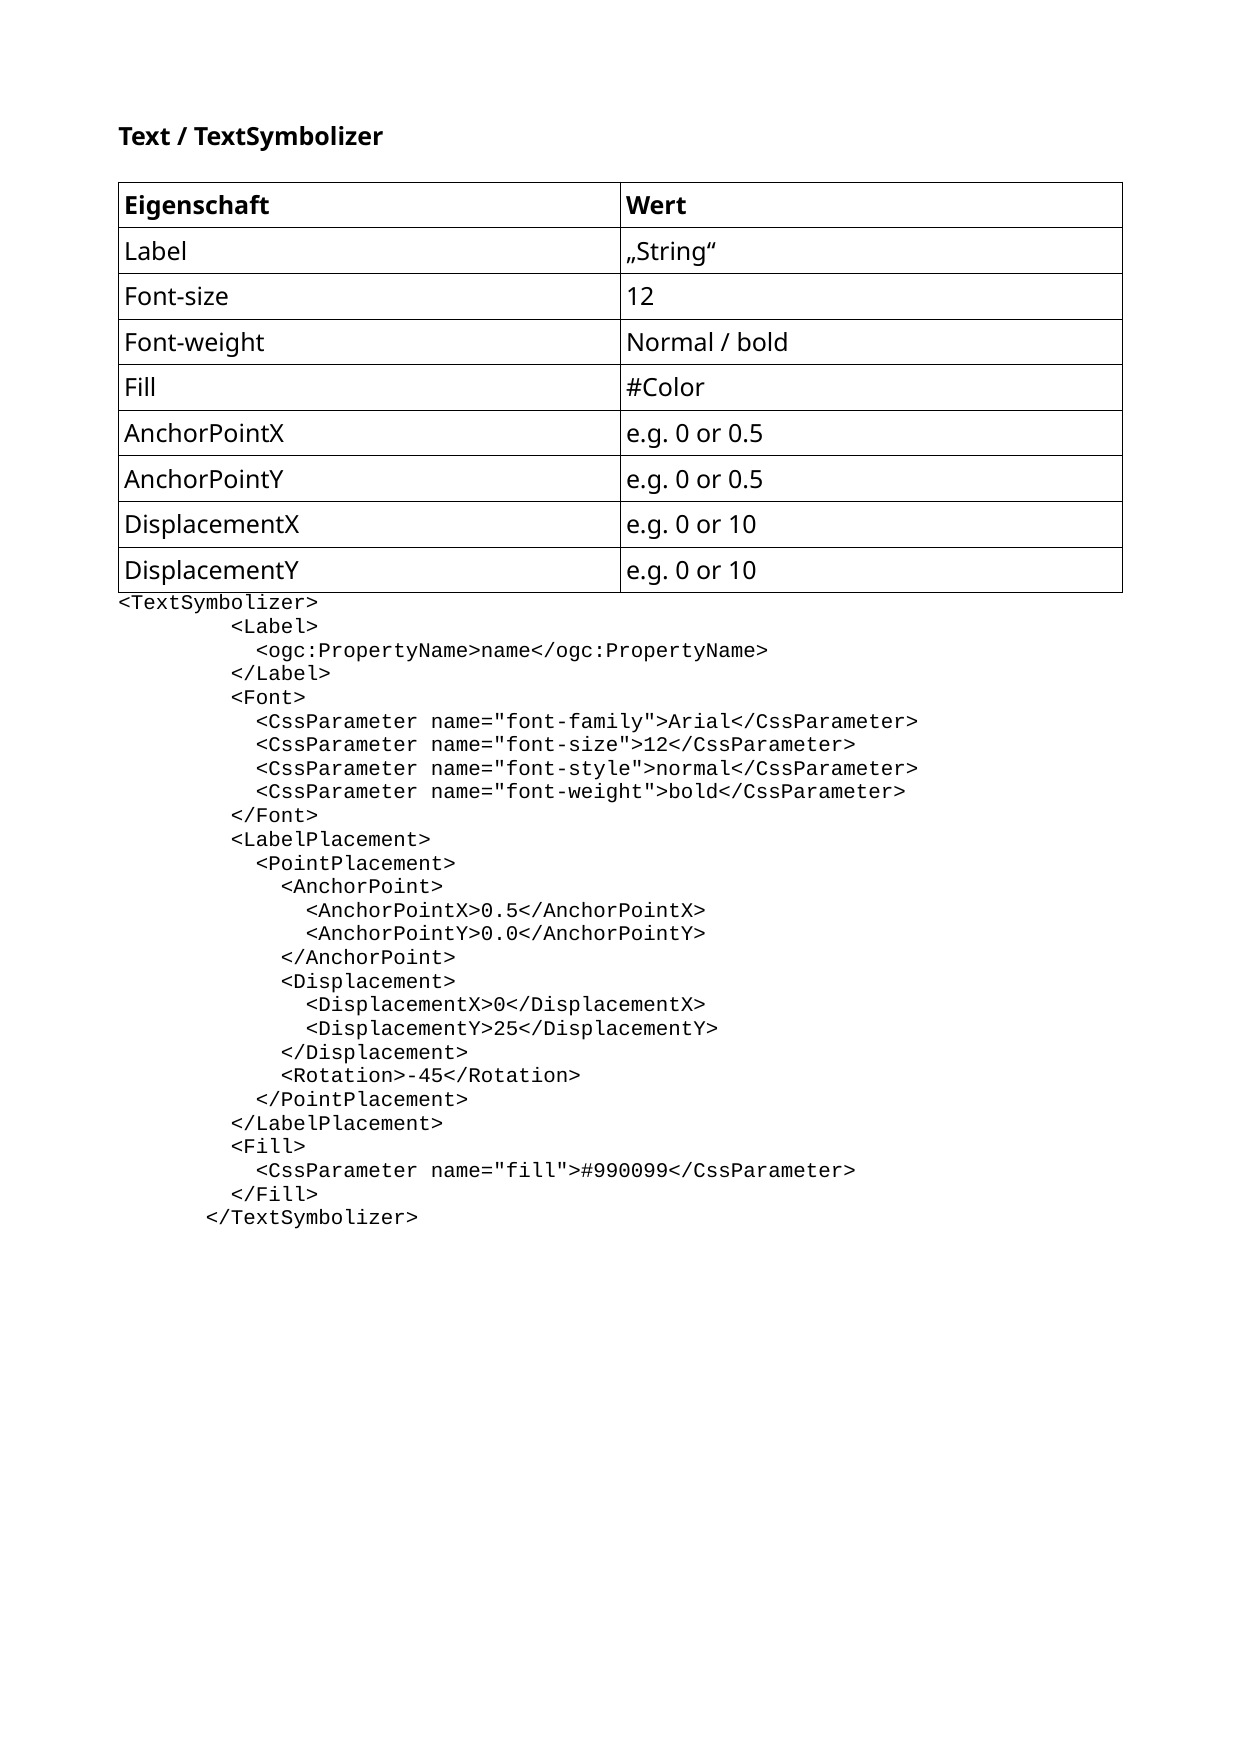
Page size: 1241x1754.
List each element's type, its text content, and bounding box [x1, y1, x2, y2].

text </Fill> [118, 1183, 1122, 1207]
table_header Wert [621, 183, 1122, 227]
text <DisplacementY>25</DisplacementY> [118, 1018, 1122, 1042]
table_cell 12 [621, 274, 1122, 318]
table_cell Font-size [119, 274, 620, 318]
table_cell #Color [621, 365, 1122, 410]
table_header Eigenschaft [119, 183, 620, 227]
text Text / TextSymbolizer [118, 118, 1122, 152]
table_cell AnchorPointY [119, 456, 620, 501]
text <Font> [118, 687, 1122, 711]
text <Label> [118, 616, 1122, 640]
table_cell DisplacementY [119, 548, 620, 592]
table_cell Font-weight [119, 320, 620, 364]
table_cell Label [119, 228, 620, 273]
text <AnchorPointY>0.0</AnchorPointY> [118, 923, 1122, 947]
text <CssParameter name="fill">#990099</CssParameter> [118, 1160, 1122, 1183]
text <AnchorPointX>0.5</AnchorPointX> [118, 900, 1122, 923]
text </Label> [118, 663, 1122, 687]
text <ogc:PropertyName>name</ogc:PropertyName> [118, 640, 1122, 663]
table_cell e.g. 0 or 0.5 [621, 411, 1122, 455]
table_cell Fill [119, 365, 620, 410]
table_cell DisplacementX [119, 502, 620, 547]
text <PointPlacement> [118, 852, 1122, 876]
table_cell „String“ [621, 228, 1122, 273]
text <CssParameter name="font-size">12</CssParameter> [118, 734, 1122, 758]
text </LabelPlacement> [118, 1113, 1122, 1136]
text </TextSymbolizer> [118, 1207, 1122, 1231]
text <AnchorPoint> [118, 876, 1122, 900]
table_cell Normal / bold [621, 320, 1122, 364]
text <CssParameter name="font-family">Arial</CssParameter> [118, 711, 1122, 734]
text </Font> [118, 805, 1122, 829]
text <CssParameter name="font-style">normal</CssParameter> [118, 758, 1122, 782]
text <Fill> [118, 1136, 1122, 1160]
text <TextSymbolizer> [118, 593, 1122, 616]
table_cell AnchorPointX [119, 411, 620, 455]
text </Displacement> [118, 1042, 1122, 1065]
text <LabelPlacement> [118, 829, 1122, 852]
text <CssParameter name="font-weight">bold</CssParameter> [118, 782, 1122, 805]
table_cell e.g. 0 or 10 [621, 548, 1122, 592]
text </PointPlacement> [118, 1089, 1122, 1113]
text <Displacement> [118, 971, 1122, 994]
text <Rotation>-45</Rotation> [118, 1065, 1122, 1089]
text </AnchorPoint> [118, 947, 1122, 971]
text <DisplacementX>0</DisplacementX> [118, 994, 1122, 1018]
table_cell e.g. 0 or 0.5 [621, 456, 1122, 501]
table_cell e.g. 0 or 10 [621, 502, 1122, 547]
